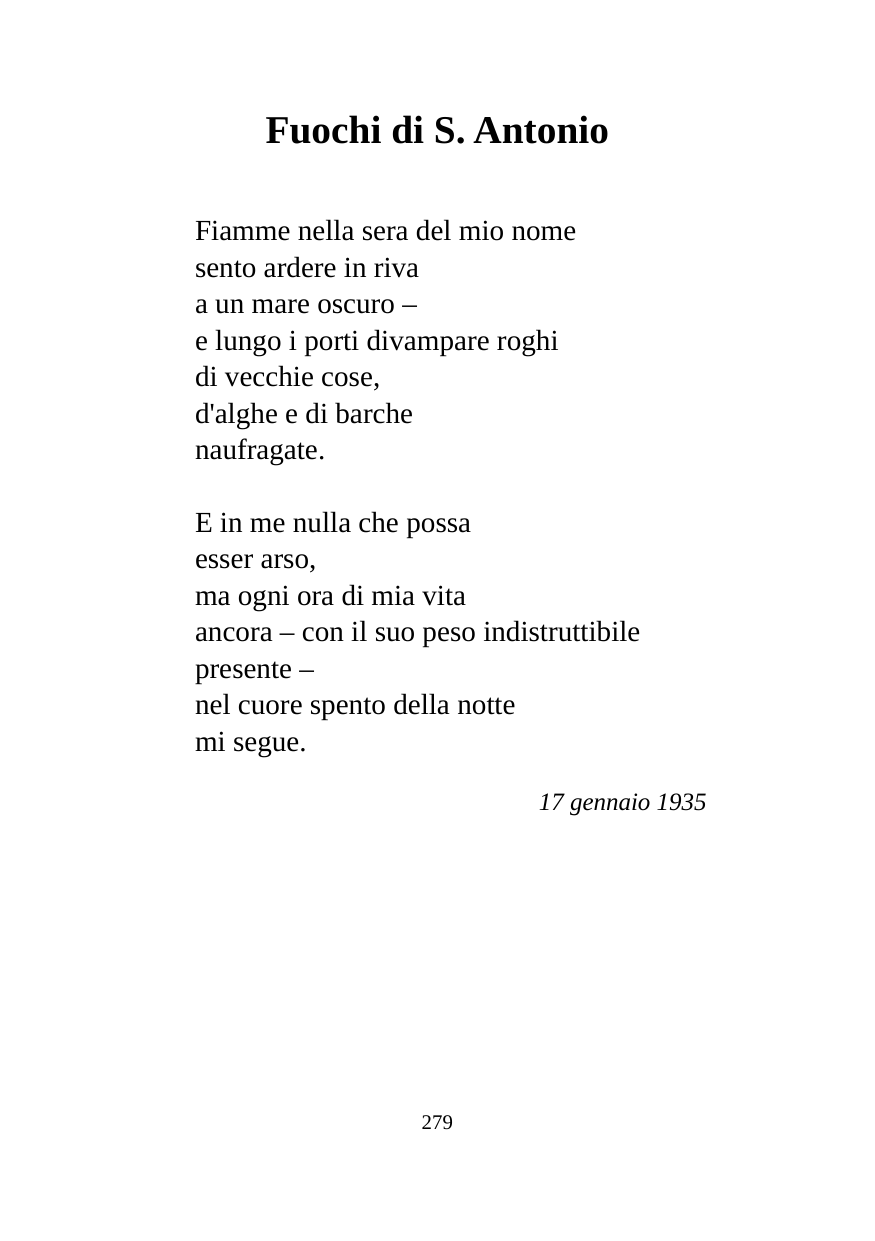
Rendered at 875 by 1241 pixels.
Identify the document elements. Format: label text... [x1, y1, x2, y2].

text nel cuore spento della notte [195, 687, 768, 721]
text 17 gennaio 1935 [106, 787, 709, 816]
text presente – [195, 651, 768, 684]
subtitle Fuochi di S. Antonio [106, 106, 768, 152]
text e lungo i porti divampare roghi [195, 323, 768, 356]
text sento ardere in riva [195, 250, 768, 283]
text mi segue. [195, 724, 768, 757]
text ma ogni ora di mia vita [195, 578, 768, 612]
text esser arso, [195, 542, 768, 575]
text naufragate. [195, 432, 768, 466]
text E in me nulla che possa [195, 505, 768, 539]
text d'alghe e di barche [195, 396, 768, 429]
text a un mare oscuro – [195, 286, 768, 320]
text ancora – con il suo peso indistruttibile [195, 614, 768, 648]
text Fiamme nella sera del mio nome [195, 213, 768, 247]
text di vecchie cose, [195, 359, 768, 393]
